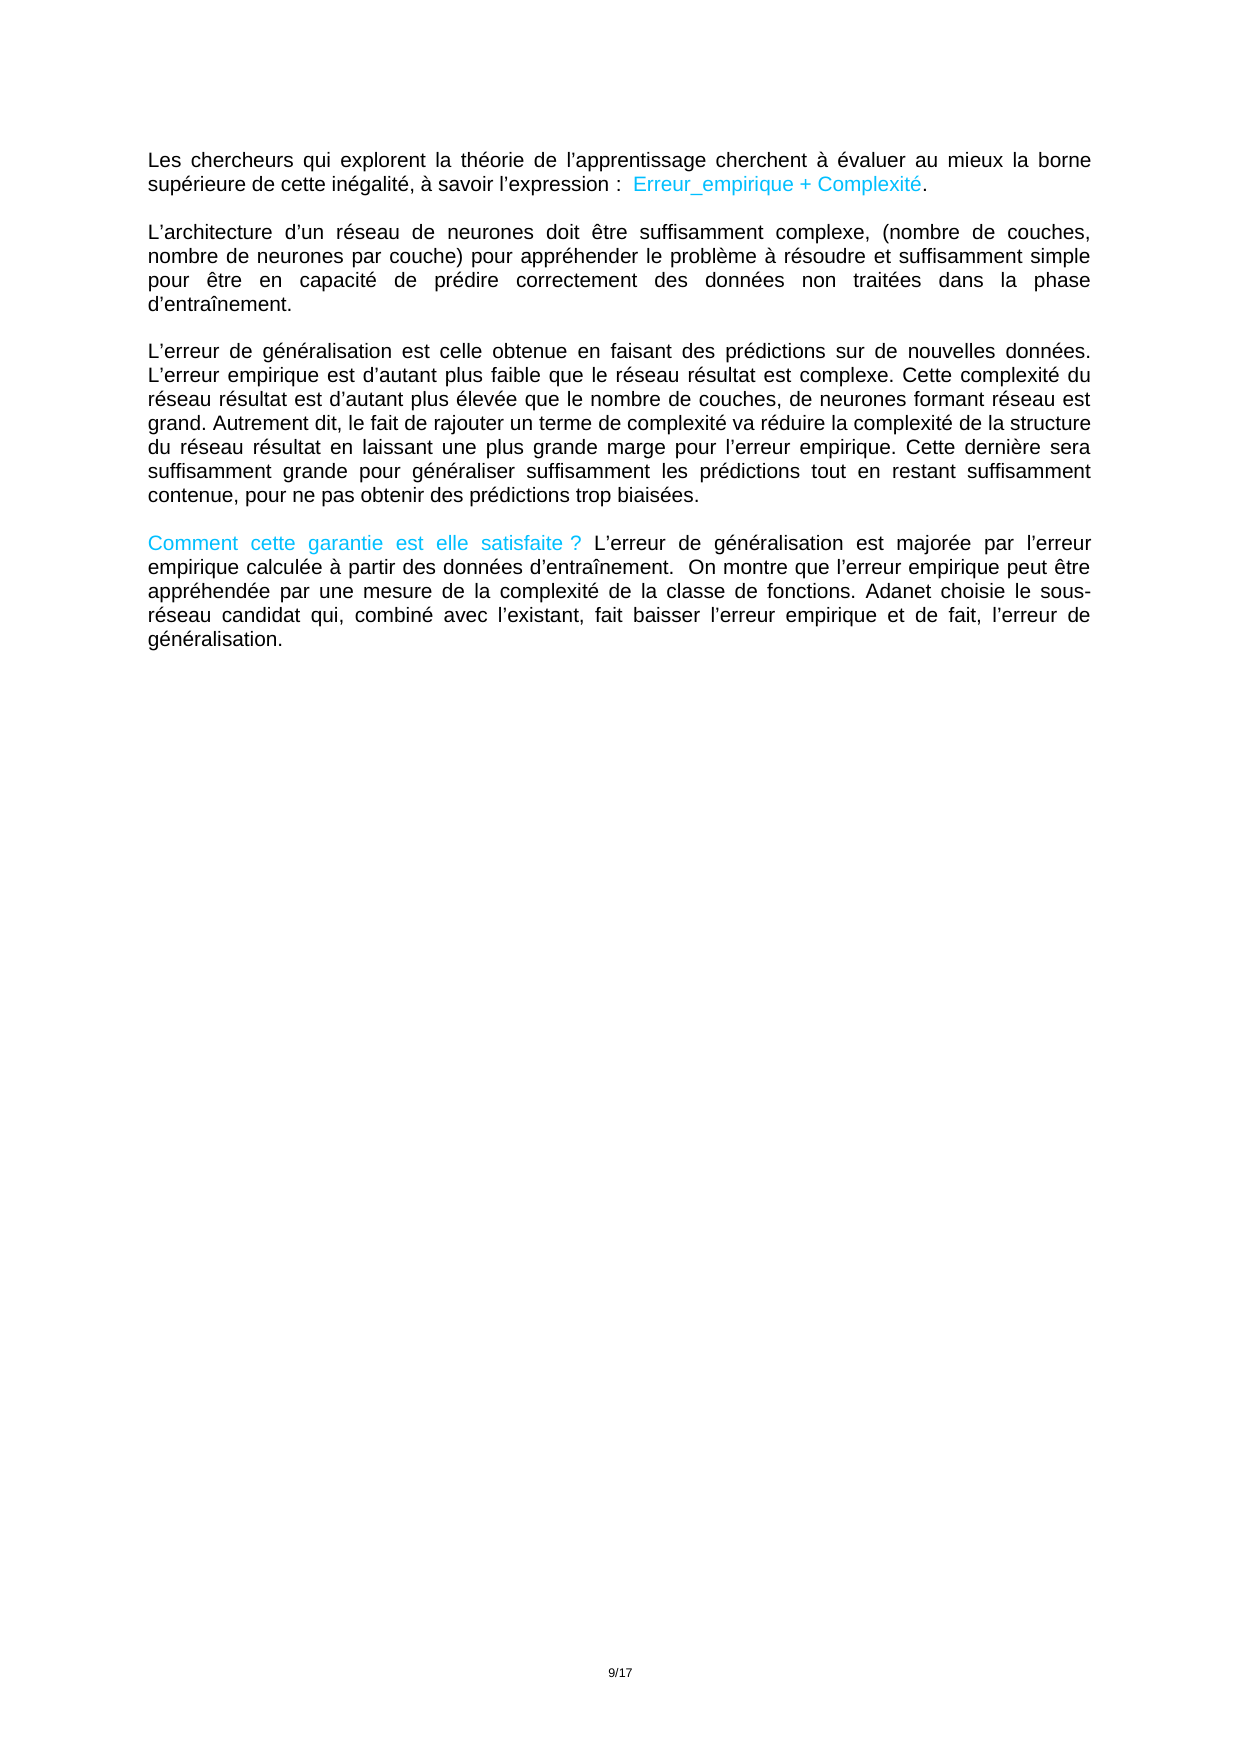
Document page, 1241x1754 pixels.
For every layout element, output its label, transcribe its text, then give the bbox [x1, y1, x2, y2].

text Les chercheurs qui explorent la théorie de l’apprentissage cherchent à évaluer au mieux la borne supérieure de cette inégalité, à savoir l’expression : Erreur_empirique + Complexité. [148, 148, 1092, 196]
text L’architecture d’un réseau de neurones doit être suffisamment complexe, (nombre de couches, nombre de neurones par couche) pour appréhender le problème à résoudre et suffisamment simple pour être en capacité de prédire correctement des données non traitées dans la phase d’entraînement. [148, 219, 1092, 315]
text L’erreur de généralisation est celle obtenue en faisant des prédictions sur de nouvelles données. L’erreur empirique est d’autant plus faible que le réseau résultat est complexe. Cette complexité du réseau résultat est d’autant plus élevée que le nombre de couches, de neurones formant réseau est grand. Autrement dit, le fait de rajouter un terme de complexité va réduire la complexité de la structure du réseau résultat en laissant une plus grande marge pour l’erreur empirique. Cette dernière sera suffisamment grande pour généraliser suffisamment les prédictions tout en restant suffisamment contenue, pour ne pas obtenir des prédictions trop biaisées. [148, 339, 1092, 507]
text Comment cette garantie est elle satisfaite ? L’erreur de généralisation est majorée par l’erreur empirique calculée à partir des données d’entraînement. On montre que l’erreur empirique peut être appréhendée par une mesure de la complexité de la classe de fonctions. Adanet choisie le sous- réseau candidat qui, combiné avec l’existant, fait baisser l’erreur empirique et de fait, l’erreur de généralisation. [148, 531, 1092, 651]
